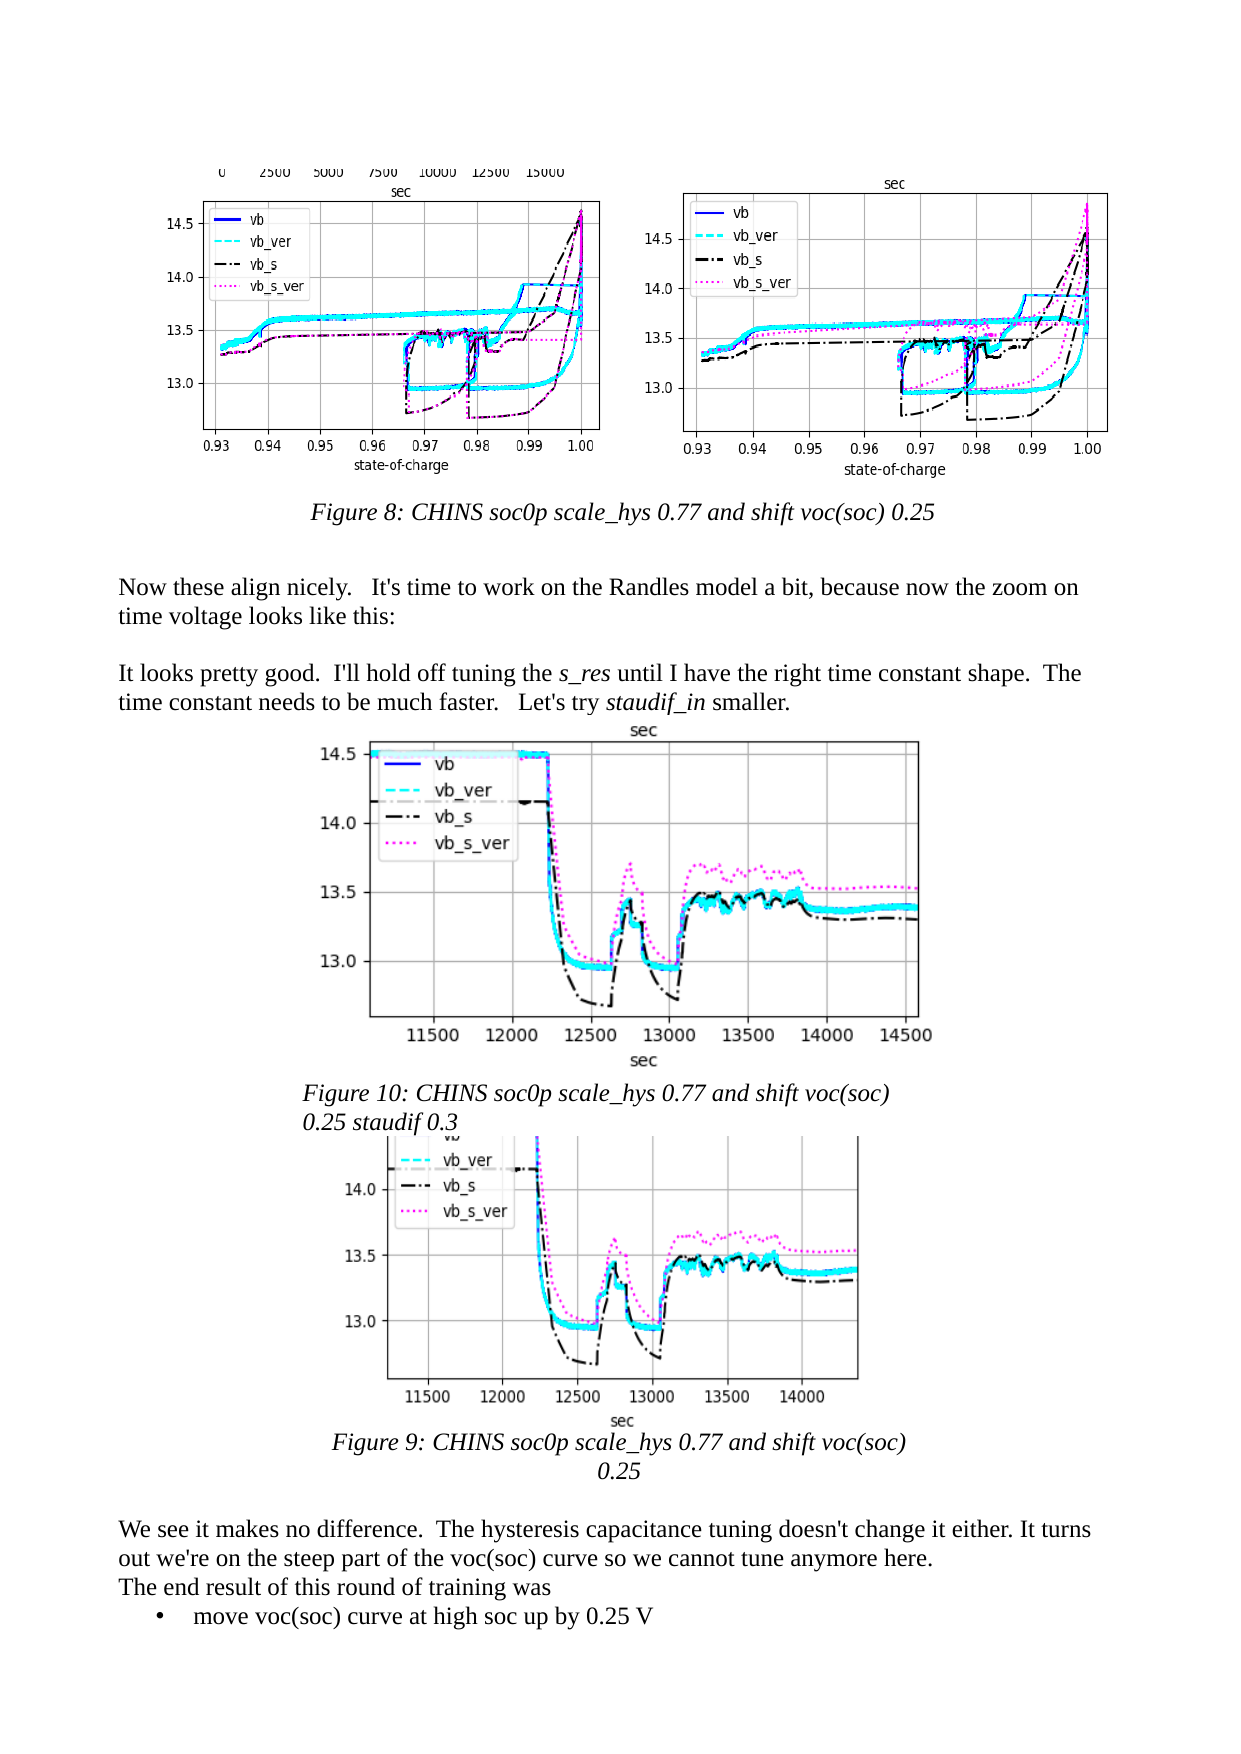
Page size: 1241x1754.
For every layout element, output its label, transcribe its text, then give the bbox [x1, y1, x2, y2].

picture [302, 715, 938, 1079]
text Now these align nicely. It's time to work on the Randles model a bit, because now the zoom on time voltage looks like this: [118, 497, 1122, 629]
picture [326, 1136, 881, 1428]
picture [636, 174, 1142, 497]
text We see it makes no difference. The hysteresis capacitance tuning doesn't change it either. It turns out we're on the steep part of the voc(soc) curve so we cannot tune anymore here. [118, 1514, 1122, 1572]
text It looks pretty good. I'll hold off tuning the s_res until I have the right time constant shape. The time constant needs to be much faster. Let's try staudif_in smaller. [118, 658, 1122, 716]
list move voc(soc) curve at high soc up by 0.25 V [156, 1601, 1122, 1629]
text Figure 10: CHINS soc0p scale_hys 0.77 and shift voc(soc) 0.25 staudif 0.3 [302, 1079, 937, 1136]
text Figure 9: CHINS soc0p scale_hys 0.77 and shift voc(soc) 0.25 [319, 1428, 921, 1485]
text Figure 8: CHINS soc0p scale_hys 0.77 and shift voc(soc) 0.25 [129, 497, 1118, 525]
text The end result of this round of training was [118, 1572, 1122, 1601]
picture [158, 169, 620, 497]
